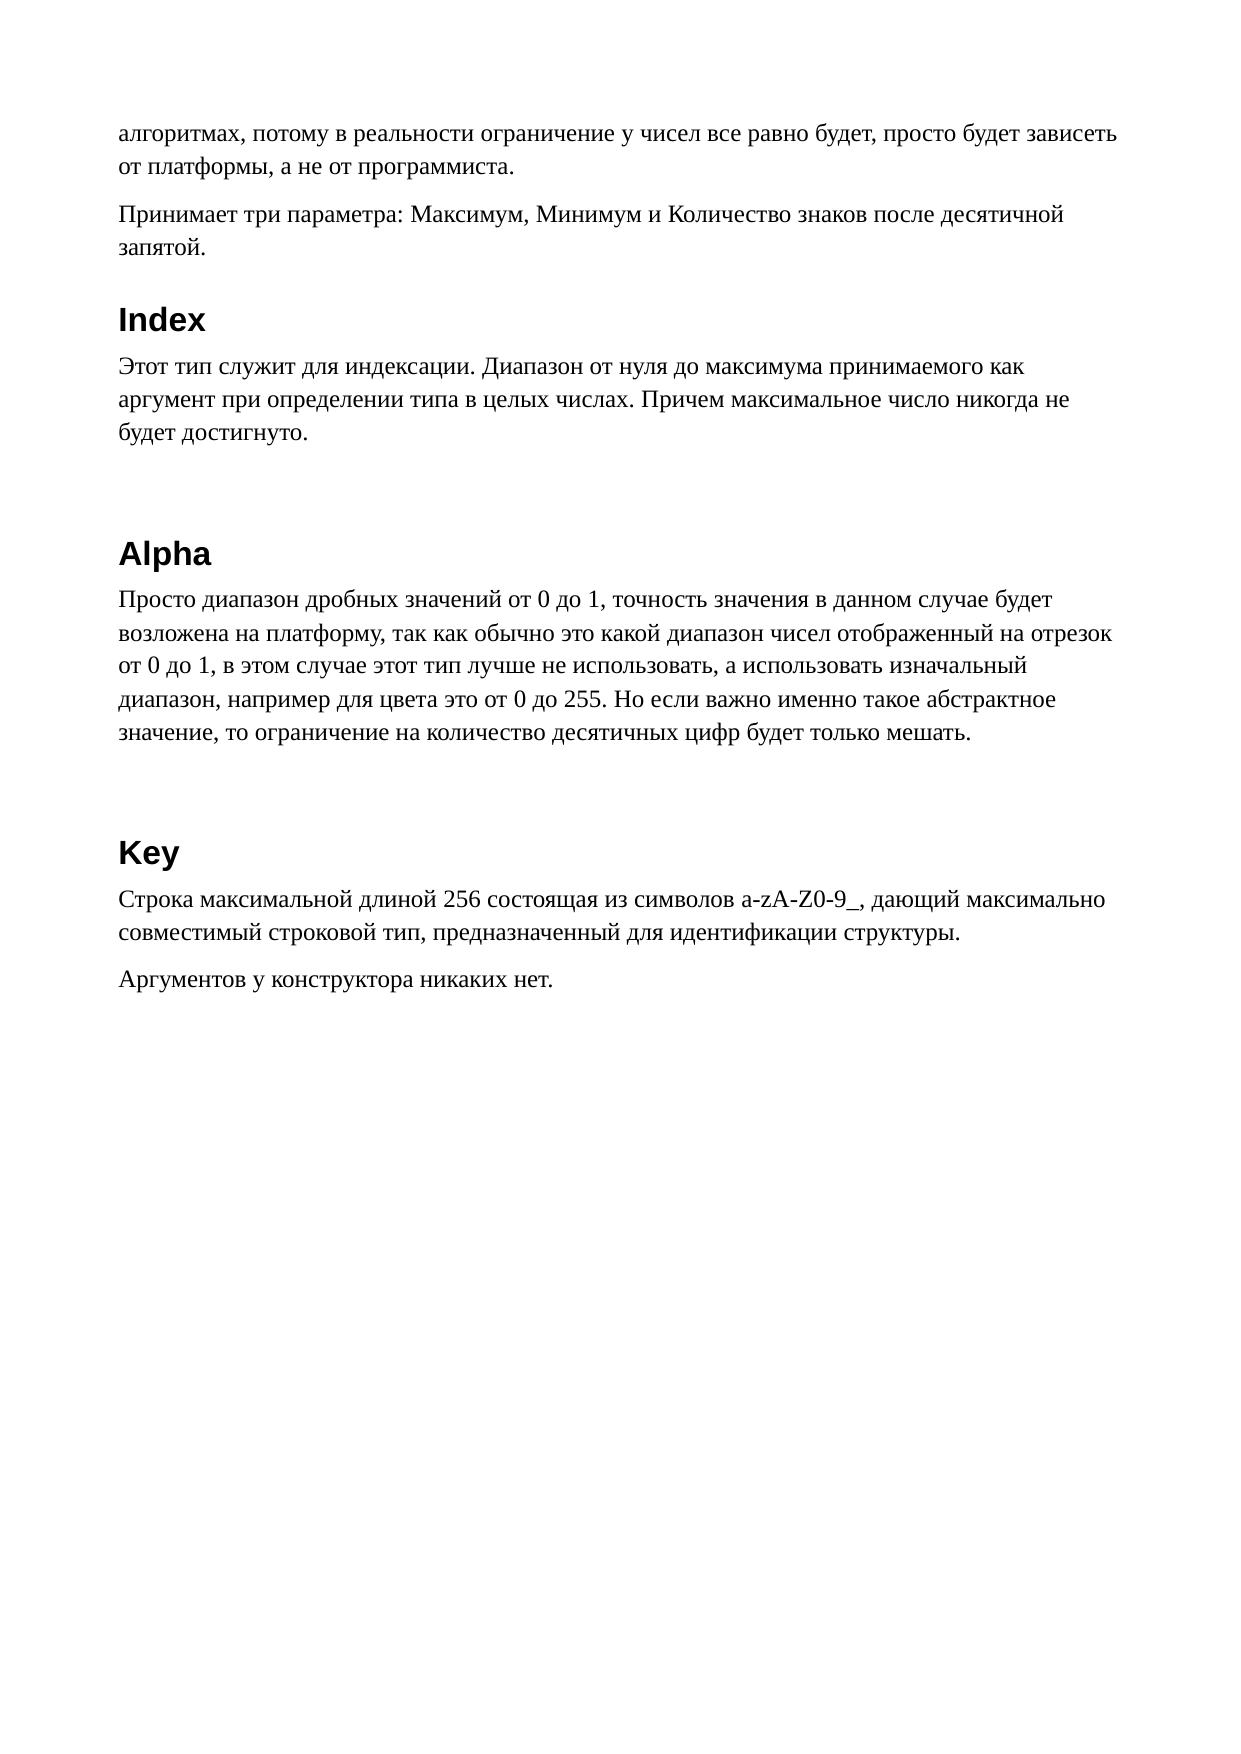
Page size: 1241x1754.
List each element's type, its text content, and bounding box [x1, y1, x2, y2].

subtitle Alpha [118, 533, 1122, 572]
text алгоритмах, потому в реальности ограничение у чисел все равно будет, просто будет зависеть от платформы, а не от программиста. [118, 118, 1122, 180]
subtitle Index [118, 300, 1122, 339]
text Просто диапазон дробных значений от 0 до 1, точность значения в данном случае будет возложена на платформу, так как обычно это какой диапазон чисел отображенный на отрезок от 0 до 1, в этом случае этот тип лучше не использовать, а использовать изначальный диапазон, например для цвета это от 0 до 255. Но если важно именно такое абстрактное значение, то ограничение на количество десятичных цифр будет только мешать. [118, 584, 1122, 745]
text Принимает три параметра: Максимум, Минимум и Количество знаков после десятичной запятой. [118, 199, 1122, 261]
subtitle Key [118, 833, 1122, 871]
text Этот тип служит для индексации. Диапазон от нуля до максимума принимаемого как аргумент при определении типа в целых числах. Причем максимальное число никогда не будет достигнуто. [118, 351, 1122, 446]
text Строка максимальной длиной 256 состоящая из символов a-zA-Z0-9_, дающий максимально совместимый строковой тип, предназначенный для идентификации структуры. [118, 884, 1122, 946]
text Аргументов у конструктора никаких нет. [118, 964, 1122, 993]
